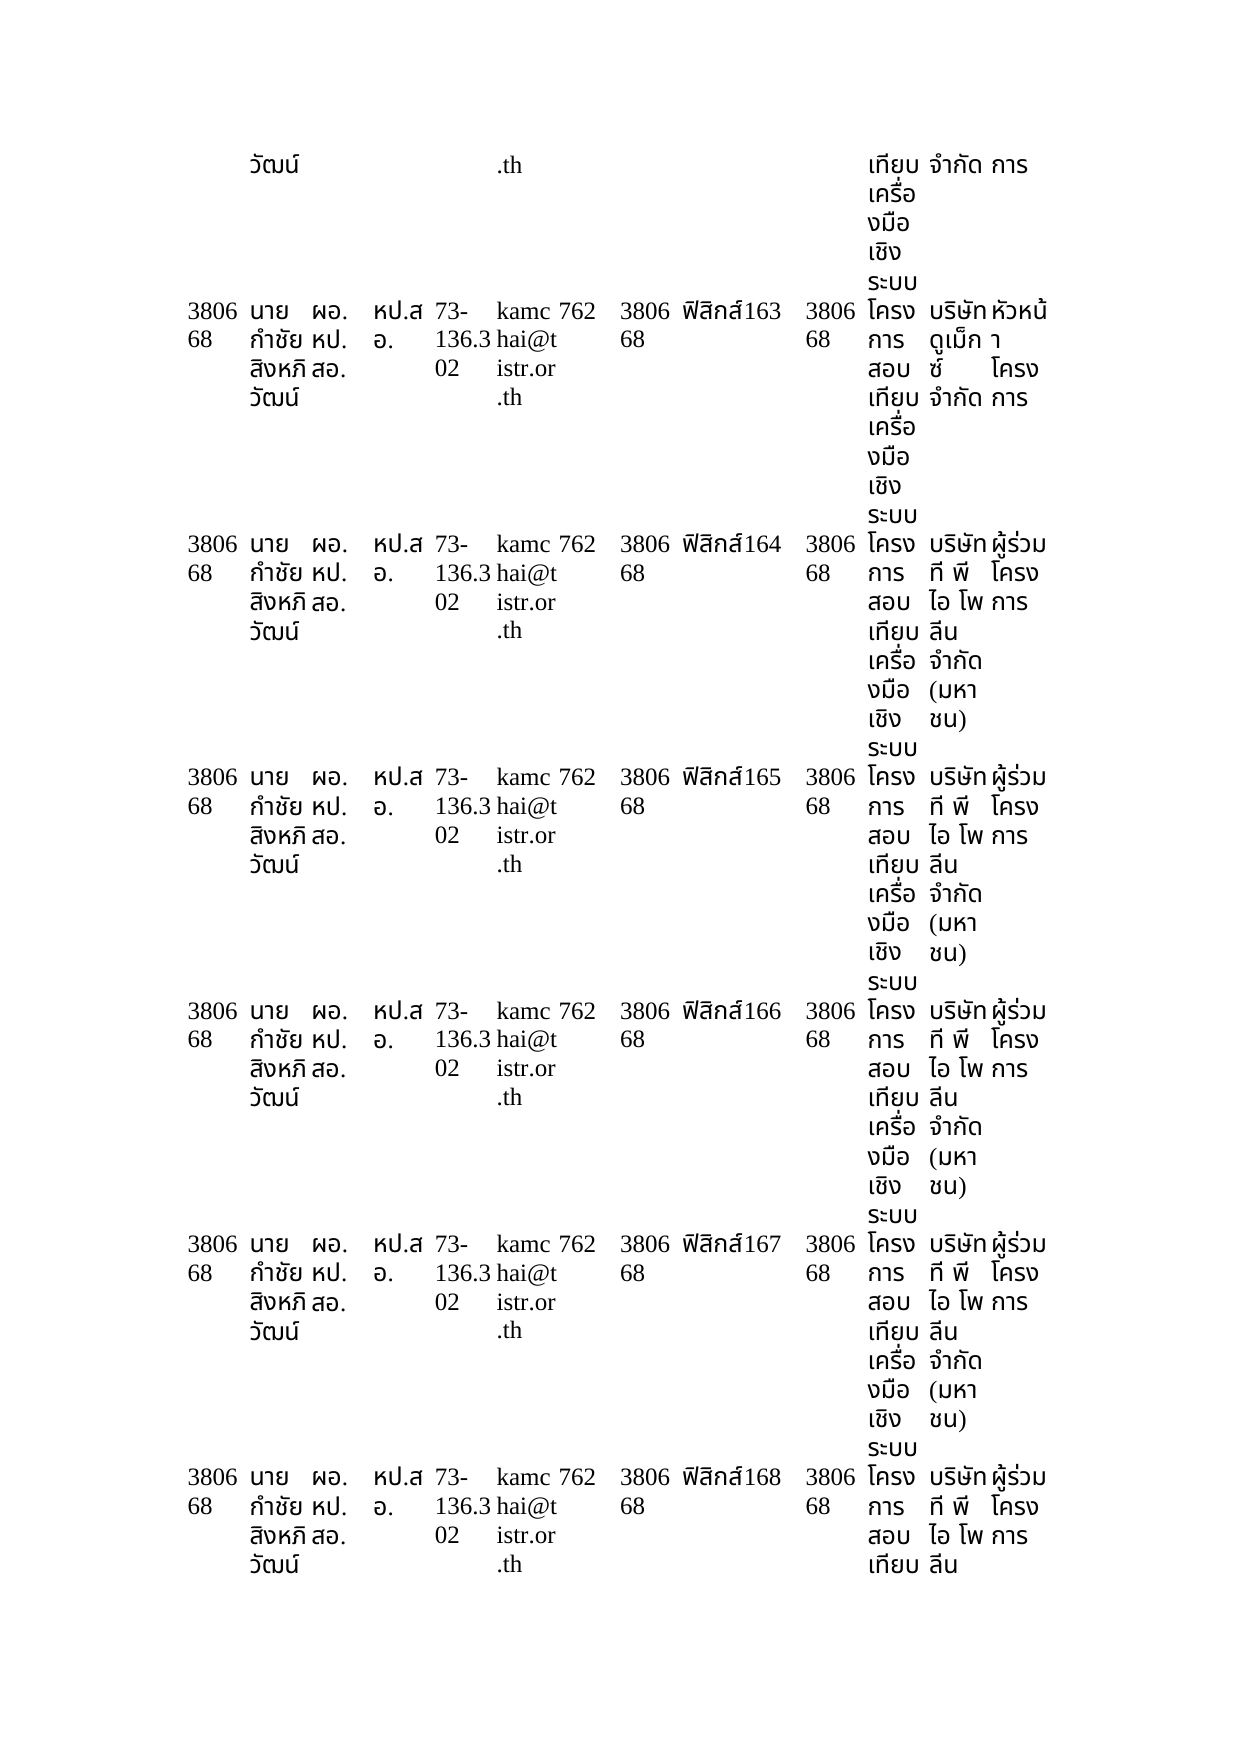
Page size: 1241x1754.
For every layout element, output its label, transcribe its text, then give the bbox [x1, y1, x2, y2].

table_cell 73-136.302 [435, 1229, 496, 1462]
table_cell 73-136.302 [435, 763, 496, 996]
table_cell ฟิสิกส์ [682, 996, 743, 1229]
table_cell นายกำชัย สิงหภิวัฒน์ [249, 296, 311, 529]
table_cell 762 [558, 1463, 620, 1579]
table_cell [620, 150, 682, 296]
table_cell 762 [558, 763, 620, 996]
table_cell วัฒน์ [249, 150, 311, 296]
table_cell .th [496, 150, 558, 296]
table_cell ผอ. หป. สอ. [311, 1463, 373, 1579]
table_cell บริษัท ที พี ไอ โพลีน [929, 1463, 991, 1579]
table_cell 380668 [620, 1463, 682, 1579]
table_cell [435, 150, 496, 296]
table_cell kamchai@tistr.or.th [496, 996, 558, 1229]
table_cell หป.สอ. [373, 1229, 434, 1462]
table_cell [805, 150, 867, 296]
table_cell หป.สอ. [373, 529, 434, 762]
table_cell ฟิสิกส์ [682, 296, 743, 529]
table_cell โครงการสอบเทียบเครื่องมือเชิงระบบ [867, 296, 929, 529]
table_cell นายกำชัย สิงหภิวัฒน์ [249, 763, 311, 996]
table_cell นายกำชัย สิงหภิวัฒน์ [249, 529, 311, 762]
table_cell 167 [744, 1229, 805, 1462]
table_cell 380668 [620, 296, 682, 529]
table_cell [373, 150, 434, 296]
table_cell 380668 [805, 1229, 867, 1462]
table_cell ผอ. หป. สอ. [311, 296, 373, 529]
table_cell หป.สอ. [373, 296, 434, 529]
table_cell kamchai@tistr.or.th [496, 1463, 558, 1579]
table_cell 380668 [188, 996, 249, 1229]
table_cell 380668 [188, 529, 249, 762]
table_cell หัวหน้าโครงการ [991, 296, 1053, 529]
table_cell 380668 [188, 296, 249, 529]
table_cell บริษัท ที พี ไอ โพลีน จำกัด (มหาชน) [929, 996, 991, 1229]
table_cell 762 [558, 296, 620, 529]
table_cell นายกำชัย สิงหภิวัฒน์ [249, 1229, 311, 1462]
table_cell ผู้ร่วมโครงการ [991, 529, 1053, 762]
table_cell ผู้ร่วมโครงการ [991, 1463, 1053, 1579]
table_cell บริษัท ที พี ไอ โพลีน จำกัด (มหาชน) [929, 529, 991, 762]
table_cell โครงการสอบเทียบเครื่องมือเชิงระบบ [867, 529, 929, 762]
table_cell ผอ. หป. สอ. [311, 996, 373, 1229]
table_cell 380668 [805, 296, 867, 529]
table_cell โครงการสอบเทียบ [867, 1463, 929, 1579]
table_cell ผู้ร่วมโครงการ [991, 1229, 1053, 1462]
table_cell 168 [744, 1463, 805, 1579]
table_cell 380668 [620, 529, 682, 762]
table_cell 163 [744, 296, 805, 529]
table_cell ฟิสิกส์ [682, 763, 743, 996]
table_cell โครงการสอบเทียบเครื่องมือเชิงระบบ [867, 996, 929, 1229]
table_cell บริษัท ที พี ไอ โพลีน จำกัด (มหาชน) [929, 1229, 991, 1462]
table_cell 380668 [188, 763, 249, 996]
table_cell โครงการสอบเทียบเครื่องมือเชิงระบบ [867, 1229, 929, 1462]
table_cell หป.สอ. [373, 1463, 434, 1579]
table_cell [682, 150, 743, 296]
table_cell 762 [558, 529, 620, 762]
table_cell 73-136.302 [435, 996, 496, 1229]
table_cell นายกำชัย สิงหภิวัฒน์ [249, 996, 311, 1229]
table_cell การ [991, 150, 1053, 296]
table_cell ผู้ร่วมโครงการ [991, 996, 1053, 1229]
table_cell kamchai@tistr.or.th [496, 296, 558, 529]
table_cell บริษัท ดูเม็กซ์ จำกัด [929, 296, 991, 529]
table_cell 164 [744, 529, 805, 762]
table_cell 380668 [620, 996, 682, 1229]
table_cell [311, 150, 373, 296]
table_cell 762 [558, 996, 620, 1229]
table_cell 380668 [805, 763, 867, 996]
table_cell เทียบเครื่องมือเชิงระบบ [867, 150, 929, 296]
table_cell 380668 [620, 763, 682, 996]
table_cell [558, 150, 620, 296]
table_cell ผอ. หป. สอ. [311, 1229, 373, 1462]
table_cell โครงการสอบเทียบเครื่องมือเชิงระบบ [867, 763, 929, 996]
table_cell 73-136.302 [435, 529, 496, 762]
table_cell 166 [744, 996, 805, 1229]
table_cell [744, 150, 805, 296]
table_cell ผู้ร่วมโครงการ [991, 763, 1053, 996]
table_cell ผอ. หป. สอ. [311, 529, 373, 762]
table_cell 165 [744, 763, 805, 996]
table_cell บริษัท ที พี ไอ โพลีน จำกัด (มหาชน) [929, 763, 991, 996]
table_cell 73-136.302 [435, 1463, 496, 1579]
table_cell จำกัด [929, 150, 991, 296]
table_cell 380668 [805, 529, 867, 762]
table_cell นายกำชัย สิงหภิวัฒน์ [249, 1463, 311, 1579]
table_cell 380668 [620, 1229, 682, 1462]
table_cell ฟิสิกส์ [682, 1229, 743, 1462]
table_cell 73-136.302 [435, 296, 496, 529]
table_cell kamchai@tistr.or.th [496, 763, 558, 996]
table_cell 380668 [805, 996, 867, 1229]
table_cell ฟิสิกส์ [682, 529, 743, 762]
table_cell หป.สอ. [373, 996, 434, 1229]
table_cell ฟิสิกส์ [682, 1463, 743, 1579]
table_cell [188, 150, 249, 296]
table_cell kamchai@tistr.or.th [496, 1229, 558, 1462]
table_cell 380668 [188, 1229, 249, 1462]
table_cell kamchai@tistr.or.th [496, 529, 558, 762]
table_cell 380668 [805, 1463, 867, 1579]
table_cell ผอ. หป. สอ. [311, 763, 373, 996]
table_cell 762 [558, 1229, 620, 1462]
table_cell 380668 [188, 1463, 249, 1579]
table_cell หป.สอ. [373, 763, 434, 996]
